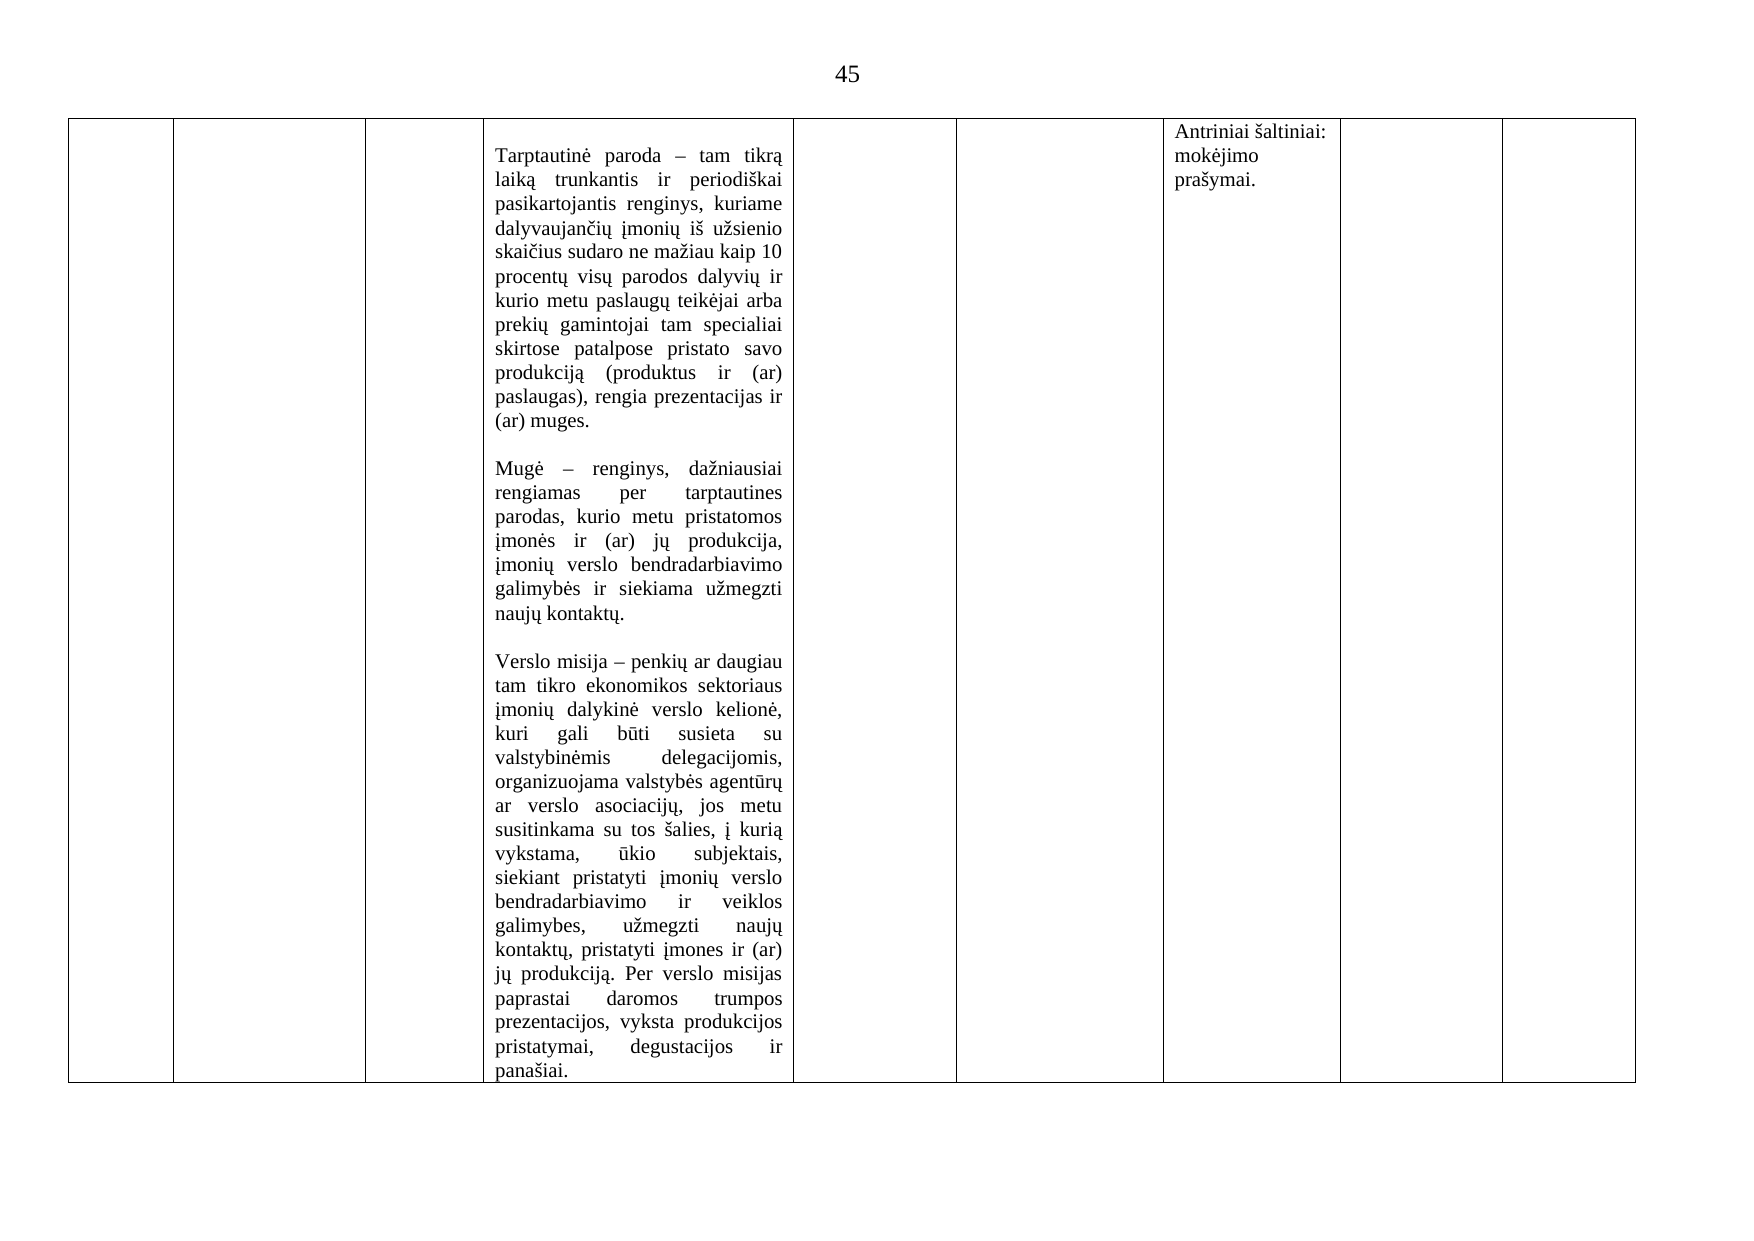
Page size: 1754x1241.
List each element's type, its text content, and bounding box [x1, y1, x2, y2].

table_cell [794, 119, 956, 1082]
table_cell Tarptautinė paroda – tam tikrą laiką trunkantis ir periodiškai pasikartojantis renginys, kuriame dalyvaujančių įmonių iš užsienio skaičius sudaro ne mažiau kaip 10 procentų visų parodos dalyvių ir kurio metu paslaugų teikėjai arba prekių gamintojai tam specialiai skirtose patalpose pristato savo produkciją (produktus ir (ar) paslaugas), rengia prezentacijas ir (ar) muges. Mugė – renginys, dažniausiai rengiamas per tarptautines parodas, kurio metu pristatomos įmonės ir (ar) jų produkcija, įmonių verslo bendradarbiavimo galimybės ir siekiama užmegzti naujų kontaktų. Verslo misija – penkių ar daugiau tam tikro ekonomikos sektoriaus įmonių dalykinė verslo kelionė, kuri gali būti susieta su valstybinėmis delegacijomis, organizuojama valstybės agentūrų ar verslo asociacijų, jos metu susitinkama su tos šalies, į kurią vykstama, ūkio subjektais, siekiant pristatyti įmonių verslo bendradarbiavimo ir veiklos galimybes, užmegzti naujų kontaktų, pristatyti įmones ir (ar) jų produkciją. Per verslo misijas paprastai daromos trumpos prezentacijos, vyksta produkcijos pristatymai, degustacijos ir panašiai. [484, 119, 793, 1082]
table_cell Antriniai šaltiniai: mokėjimo prašymai. [1164, 119, 1340, 1082]
table_cell [174, 119, 365, 1082]
table_cell [957, 119, 1163, 1082]
table_cell [1503, 119, 1635, 1082]
table_cell [1341, 119, 1502, 1082]
table_cell [366, 119, 483, 1082]
table_cell [69, 119, 173, 1082]
